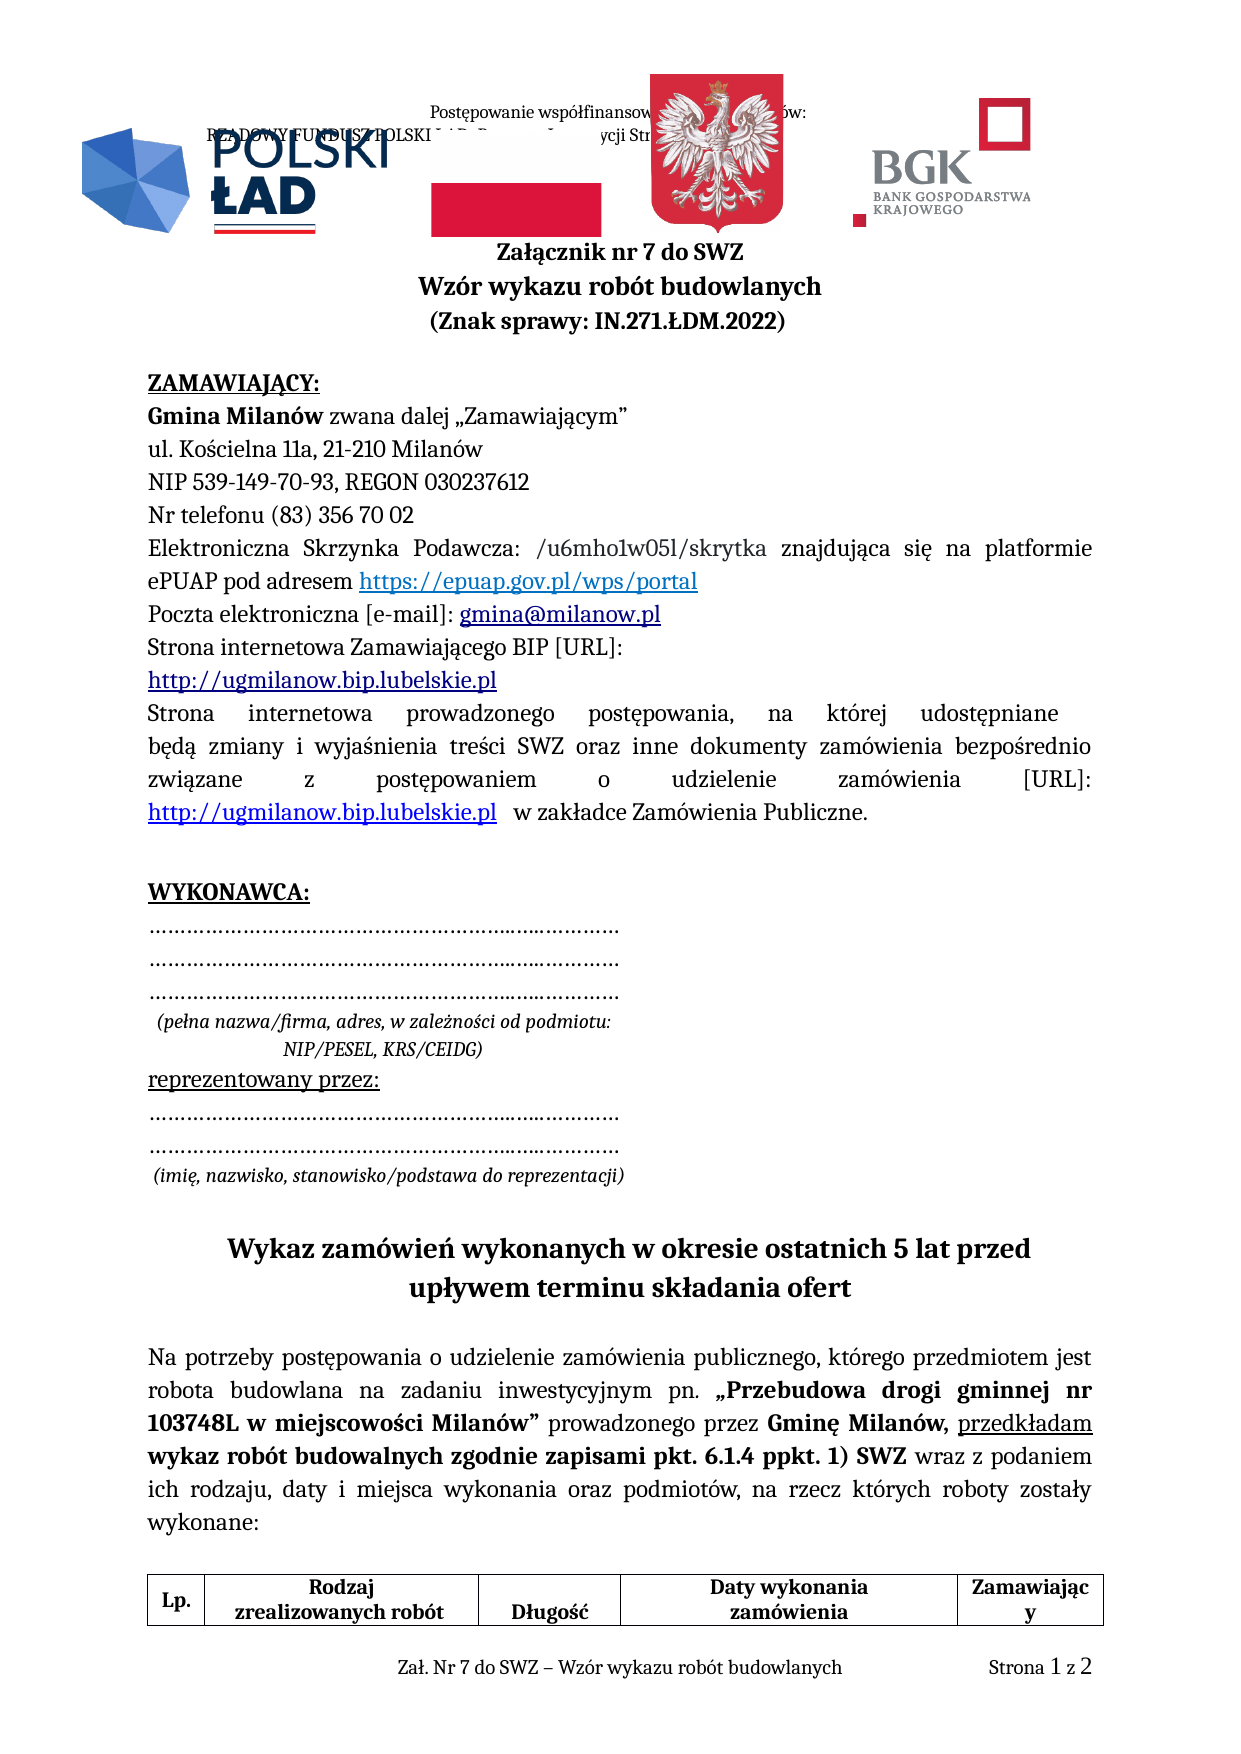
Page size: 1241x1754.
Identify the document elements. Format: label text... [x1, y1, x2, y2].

text Wzór wykazu robót budowlanych [148, 271, 1092, 302]
text Na potrzeby postępowania o udzielenie zamówienia publicznego, którego przedmiotem jest robota budowlana na zadaniu inwestycyjnym pn. „Przebudowa drogi gminnej nr 103748L w miejscowości Milanów” prowadzonego przez Gminę Milanów, przedkładam wykaz robót budowalnych zgodnie zapisami pkt. 6.1.4 ppkt. 1) SWZ wraz z podaniem ich rodzaju, daty i miejsca wykonania oraz podmiotów, na rzecz których roboty zostały wykonane: [148, 1343, 1092, 1536]
text reprezentowany przez: [148, 1065, 1092, 1093]
text Nr telefonu (83) 356 70 02 [148, 501, 1092, 529]
text …………………………………………………..…..………… [148, 944, 650, 972]
table_header Daty wykonania zamówienia [621, 1575, 957, 1625]
table_header Lp. [148, 1575, 204, 1625]
text ul. Kościelna 11a, 21-210 Milanów [148, 434, 1092, 463]
text Strona internetowa prowadzonego postępowania, na której udostępniane będą zmiany i wyjaśnienia treści SWZ oraz inne dokumenty zamówienia bezpośrednio związane z postępowaniem o udzielenie zamówienia [URL]: http://ugmilanow.bip.lubelskie.pl w zakładce Zamówienia Publiczne. [148, 699, 1092, 827]
text Strona internetowa Zamawiającego BIP [URL]: [148, 633, 1092, 661]
text ZAMAWIAJĄCY: [148, 368, 1092, 397]
table_header Rodzaj zrealizowanych robót [205, 1575, 478, 1625]
text Poczta elektroniczna [e-mail]: gmina@milanow.pl [148, 600, 1092, 628]
text …………………………………………………..…..………… [148, 911, 650, 939]
text WYKONAWCA: [148, 878, 1092, 906]
text Wykaz zamówień wykonanych w okresie ostatnich 5 lat przed upływem terminu składania ofert [166, 1232, 1092, 1304]
text NIP 539-149-70-93, REGON 030237612 [148, 468, 1092, 496]
text (imię, nazwisko, stanowisko/podstawa do reprezentacji) [148, 1164, 1092, 1188]
text Załącznik nr 7 do SWZ [148, 169, 1092, 267]
text http://ugmilanow.bip.lubelskie.pl [148, 666, 1092, 694]
text (pełna nazwa/firma, adres, w zależności od podmiotu: NIP/PESEL, KRS/CEIDG) [148, 1010, 621, 1061]
text …………………………………………………..…..………… [148, 977, 650, 1005]
table_header Zamawiający [958, 1575, 1103, 1625]
table_header Długość [479, 1575, 620, 1625]
text (Znak sprawy: IN.271.ŁDM.2022) [428, 307, 1092, 336]
text …………………………………………………..…..………… [148, 1098, 650, 1126]
text …………………………………………………..…..………… [148, 1131, 650, 1159]
text Gmina Milanów zwana dalej „Zamawiającym” [148, 402, 1092, 430]
text Elektroniczna Skrzynka Podawcza: /u6mho1w05l/skrytka znajdująca się na platformie ePUAP pod adresem https://epuap.gov.pl/wps/portal [148, 534, 1092, 595]
